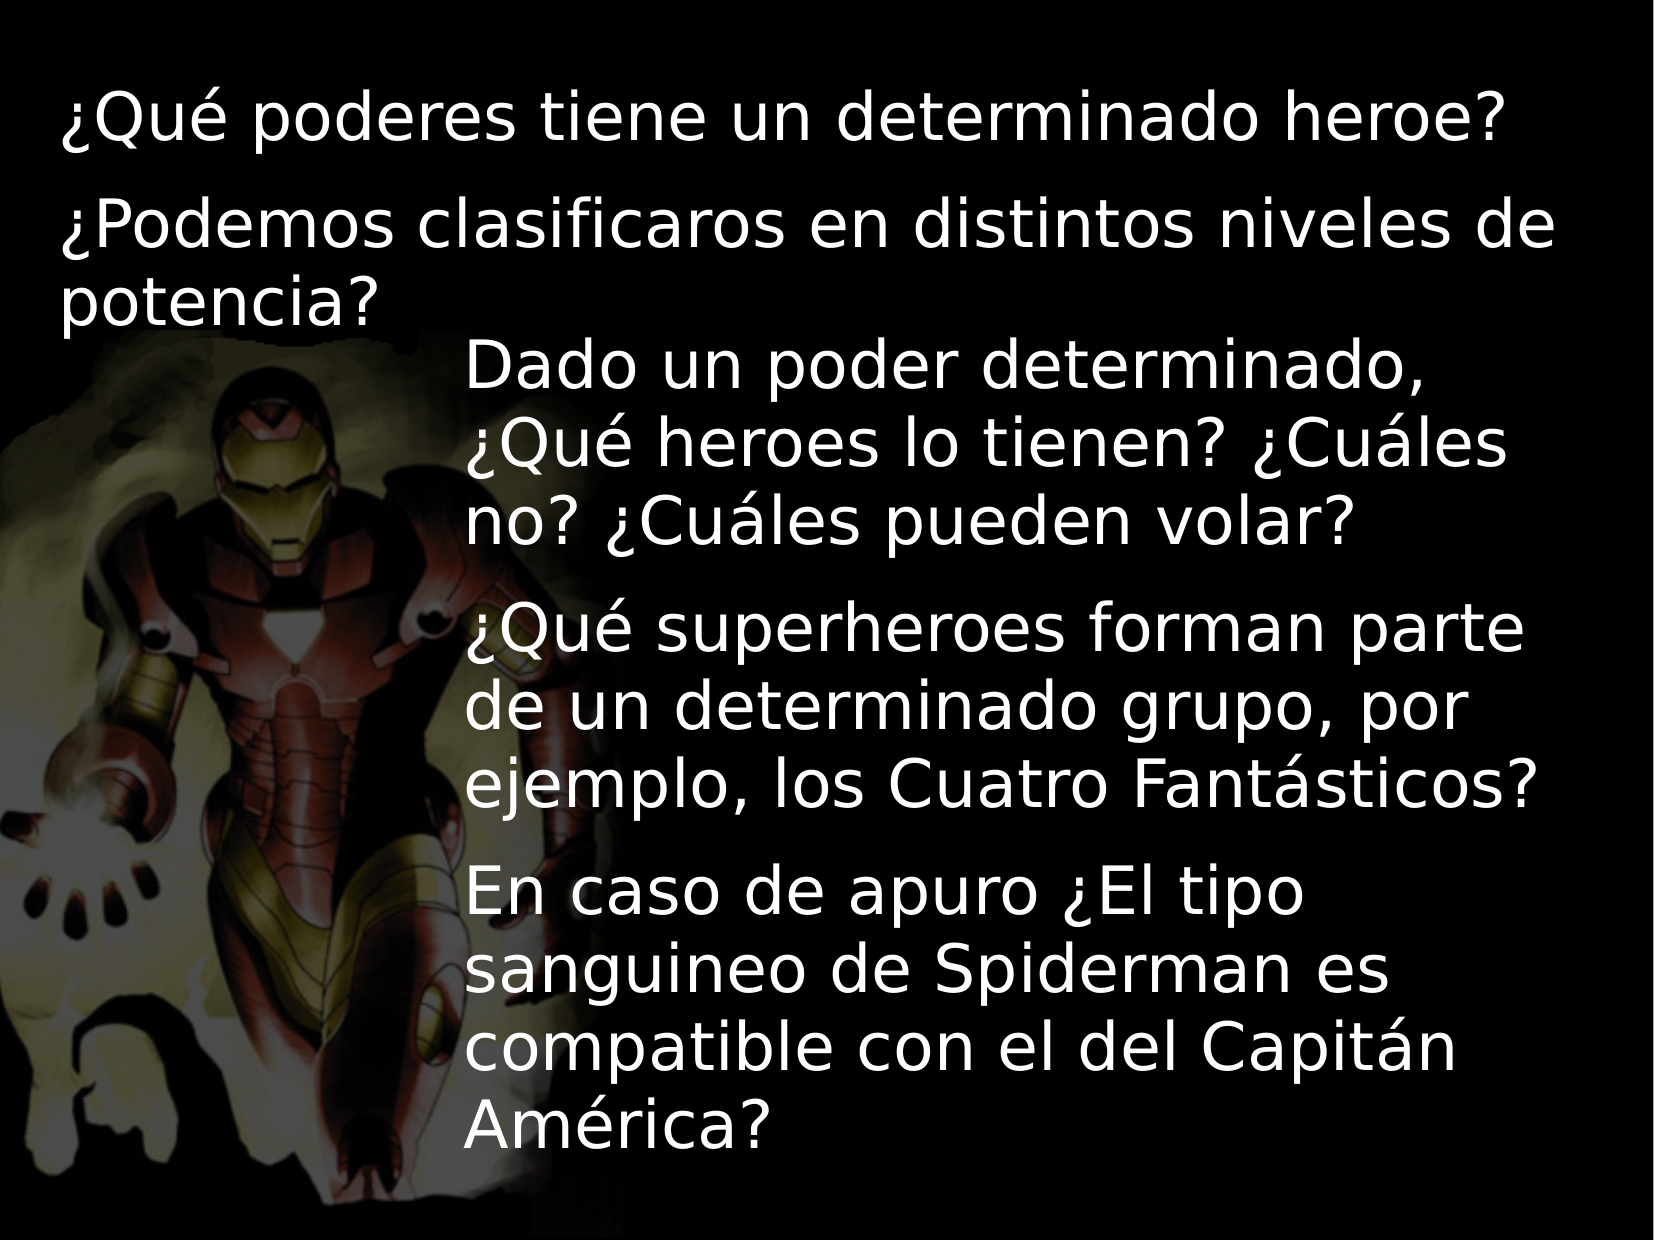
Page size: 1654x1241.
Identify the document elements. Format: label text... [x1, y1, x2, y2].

text_box Dado un poder determinado, ¿Qué heroes lo tienen? ¿Cuáles no? ¿Cuáles pueden volar? ¿Qué superheroes forman parte de un determinado grupo, por ejemplo, los Cuatro Fantásticos? En caso de apuro ¿El tipo sanguineo de Spiderman es compatible con el del Capitán América? [448, 319, 1583, 1217]
text_box ¿Qué poderes tiene un determinado heroe? ¿Podemos clasificaros en distintos niveles de potencia? [43, 70, 1619, 530]
picture [0, 330, 625, 1237]
